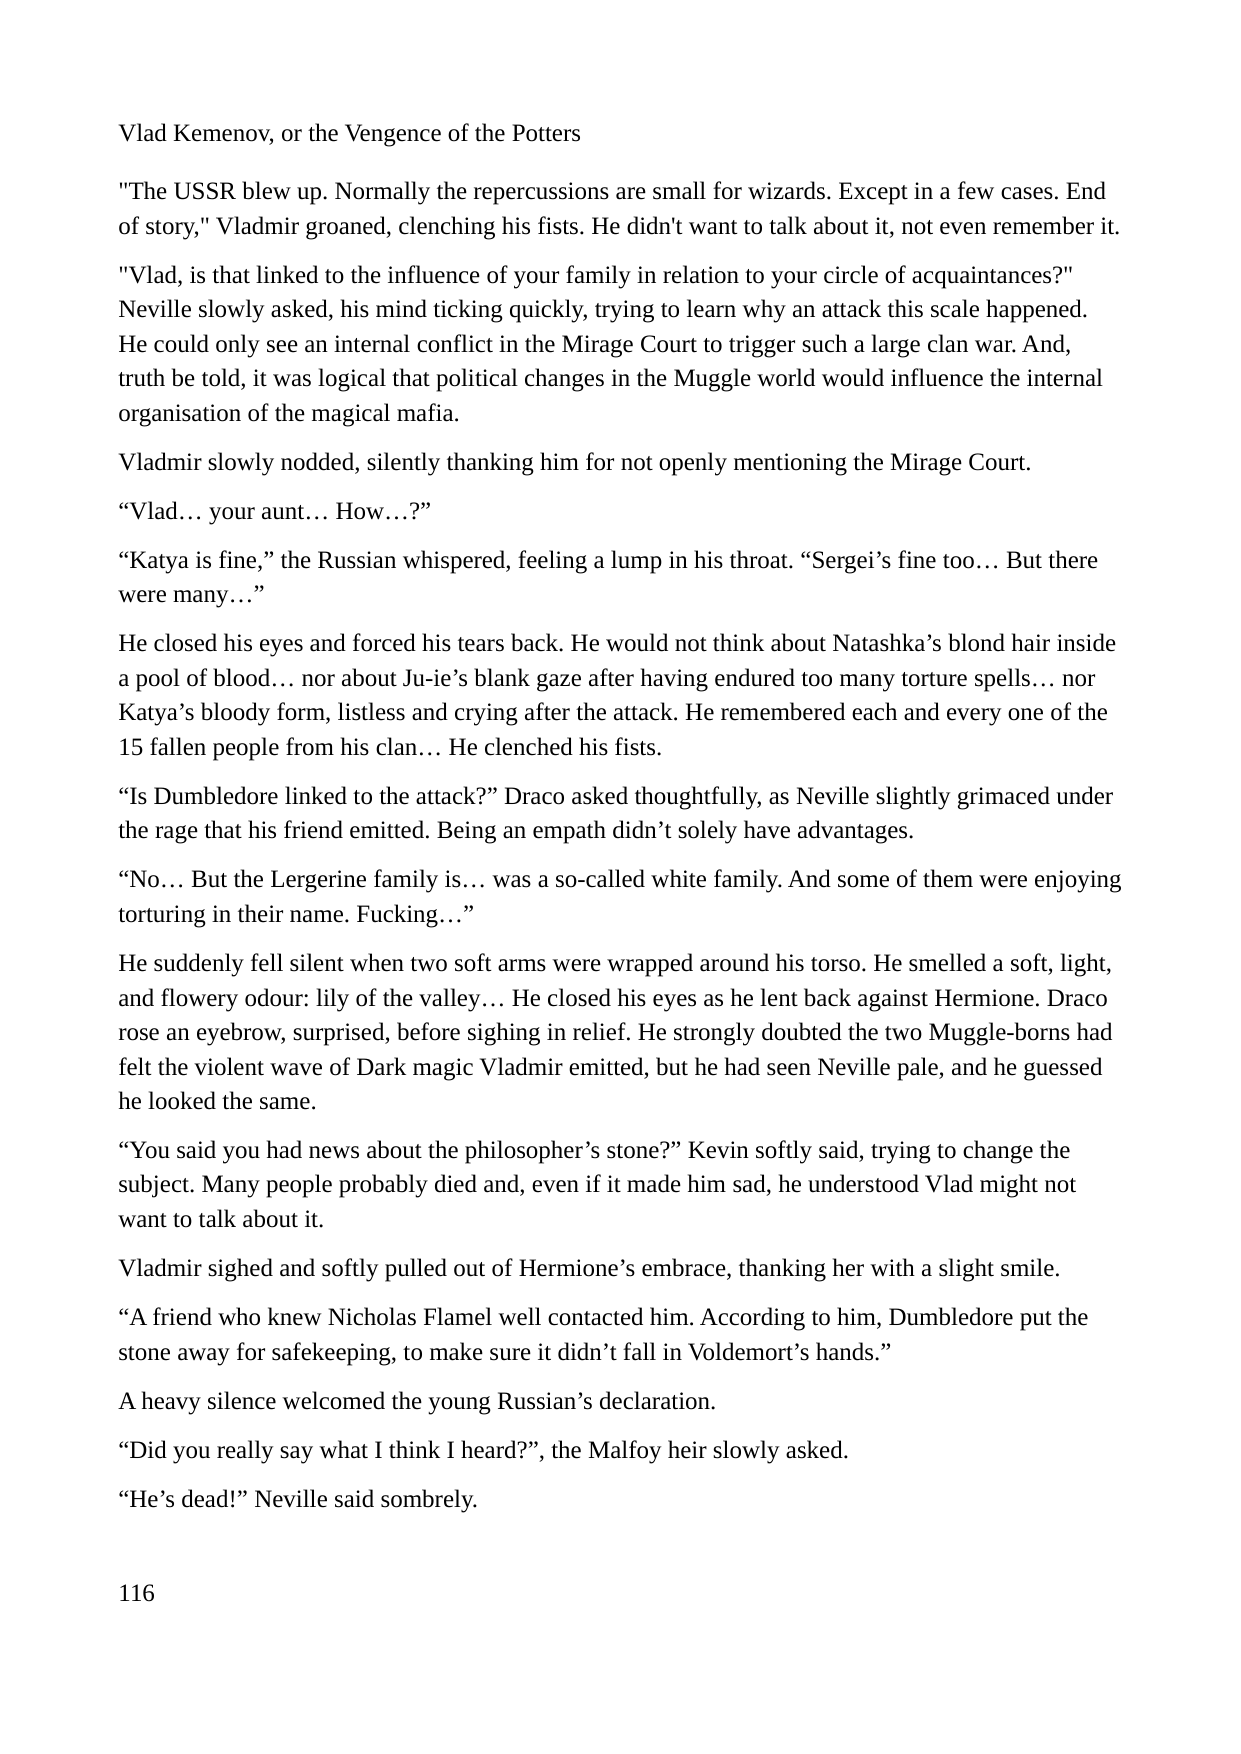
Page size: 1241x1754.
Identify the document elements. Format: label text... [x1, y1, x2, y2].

text He closed his eyes and forced his tears back. He would not think about Natashka’s blond hair inside a pool of blood… nor about Ju-ie’s blank gaze after having endured too many torture spells… nor Katya’s bloody form, listless and crying after the attack. He remembered each and every one of the 15 fallen people from his clan… He clenched his fists. [118, 628, 1122, 761]
text "The USSR blew up. Normally the repercussions are small for wizards. Except in a few cases. End of story," Vladmir groaned, clenching his fists. He didn't want to talk about it, not even remember it. [118, 176, 1122, 239]
text “Did you really say what I think I heard?”, the Malfoy heir slowly asked. [118, 1435, 1122, 1463]
text “You said you had news about the philosopher’s stone?” Kevin softly said, trying to change the subject. Many people probably died and, even if it made him sad, he understood Vlad might not want to talk about it. [118, 1135, 1122, 1233]
text Vladmir slowly nodded, silently thanking him for not openly mentioning the Mirage Court. [118, 447, 1122, 476]
text “Katya is fine,” the Russian whispered, feeling a lump in his throat. “Sergei’s fine too… But there were many…” [118, 545, 1122, 608]
text Vladmir sighed and softly pulled out of Hermione’s embrace, thanking her with a slight smile. [118, 1253, 1122, 1282]
text “Vlad… your aunt… How…?” [118, 496, 1122, 525]
text "Vlad, is that linked to the influence of your family in relation to your circle of acquaintances?" Neville slowly asked, his mind ticking quickly, trying to learn why an attack this scale happened. He could only see an internal conflict in the Mirage Court to trigger such a large clan war. And, truth be told, it was logical that political changes in the Muggle world would influence the internal organisation of the magical mafia. [118, 260, 1122, 427]
text “No… But the Lergerine family is… was a so-called white family. And some of them were enjoying torturing in their name. Fucking…” [118, 864, 1122, 928]
text He suddenly fell silent when two soft arms were wrapped around his torso. He smelled a soft, light, and flowery odour: lily of the valley… He closed his eyes as he lent back against Hermione. Draco rose an eyebrow, surprised, before sighing in relief. He strongly doubted the two Muggle-borns had felt the violent wave of Dark magic Vladmir emitted, but he had seen Neville pale, and he guessed he looked the same. [118, 948, 1122, 1115]
text “Is Dumbledore linked to the attack?” Draco asked thoughtfully, as Neville slightly grimaced under the rage that his friend emitted. Being an empath didn’t solely have advantages. [118, 781, 1122, 844]
text “He’s dead!” Neville said sombrely. [118, 1484, 1122, 1513]
text A heavy silence welcomed the young Russian’s declaration. [118, 1386, 1122, 1414]
text “A friend who knew Nicholas Flamel well contacted him. According to him, Dumbledore put the stone away for safekeeping, to make sure it didn’t fall in Voldemort’s hands.” [118, 1302, 1122, 1365]
